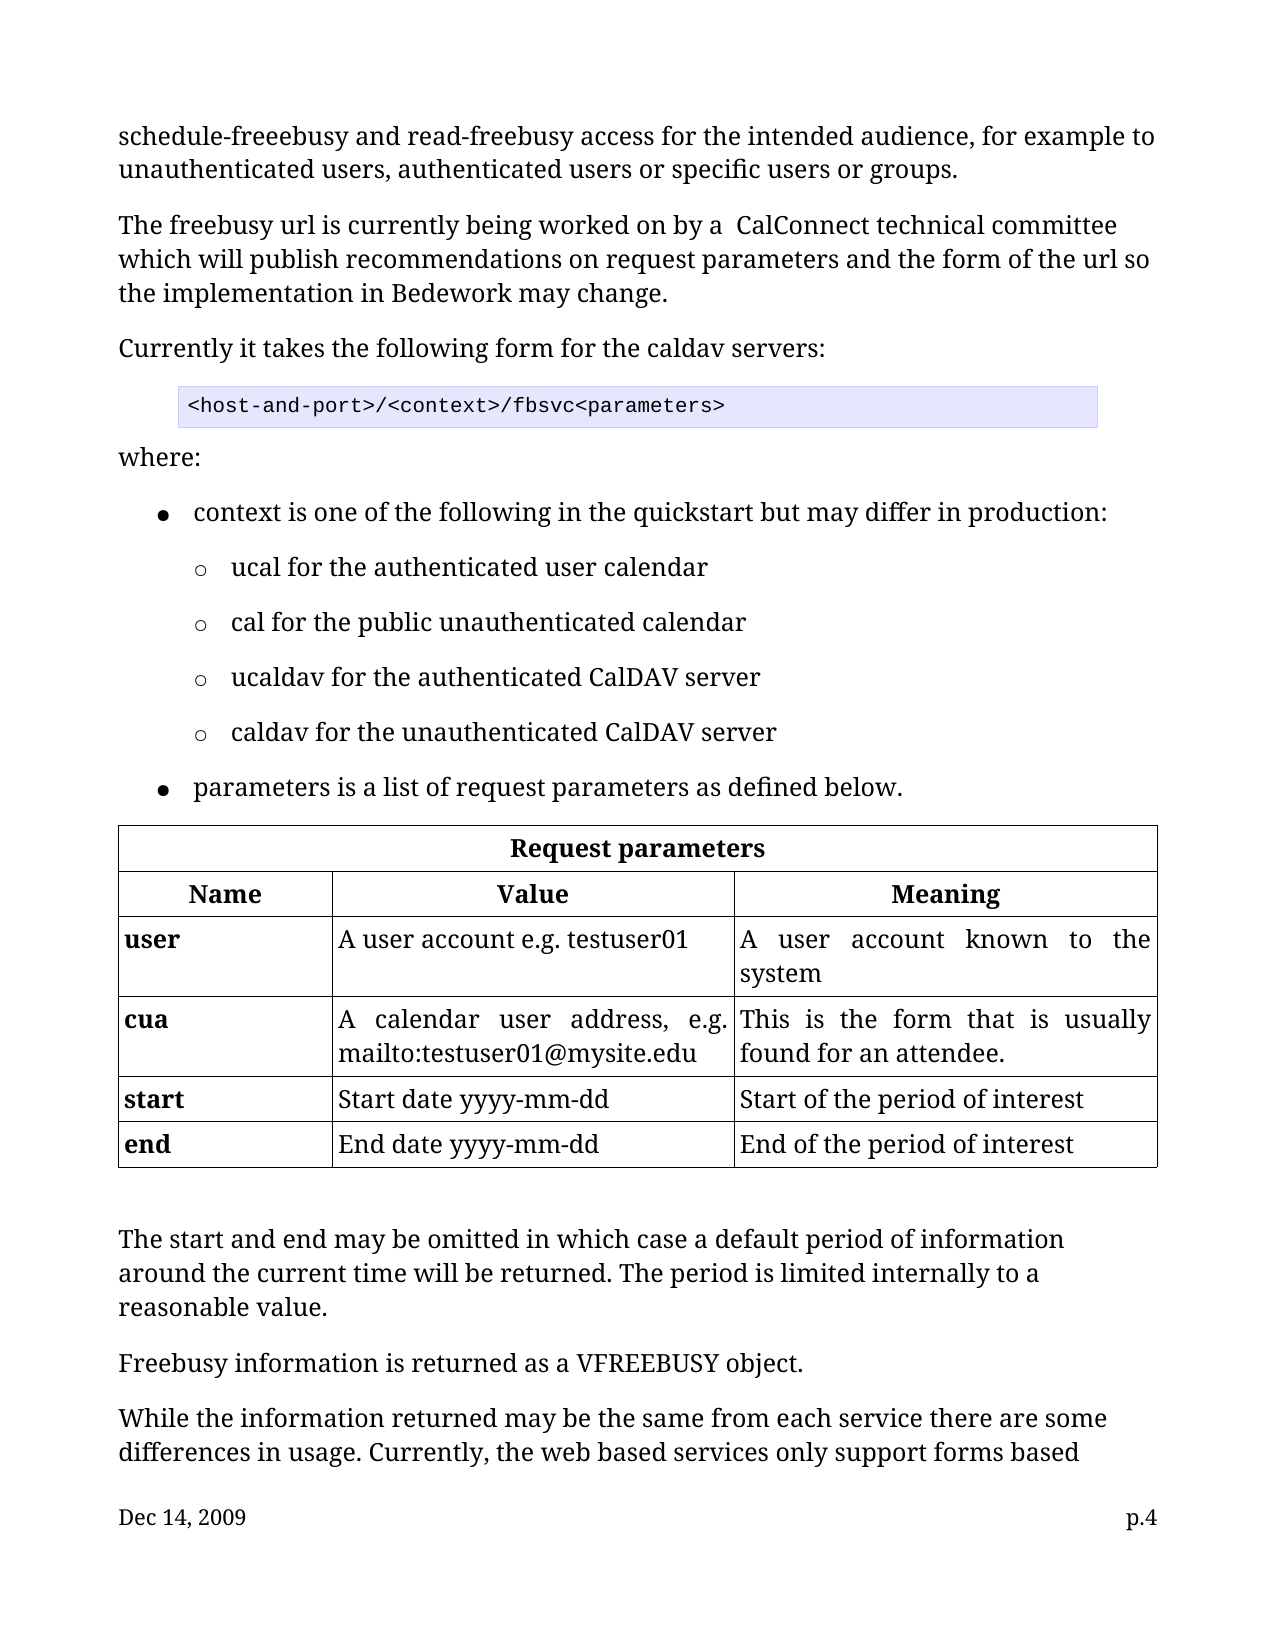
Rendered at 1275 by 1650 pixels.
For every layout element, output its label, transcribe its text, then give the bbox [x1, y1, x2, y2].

list caldav for the unauthenticated CalDAV server [193, 715, 1157, 749]
table_cell Start date yyyy-mm-dd [333, 1077, 734, 1121]
text While the information returned may be the same from each service there are some differences in usage. Currently, the web based services only support forms based [118, 1400, 1157, 1468]
text where: [118, 439, 1157, 473]
table_cell Value [333, 872, 734, 916]
text The freebusy url is currently being worked on by a CalConnect technical committee which will publish recommendations on request parameters and the form of the url so the implementation in Bedework may change. [118, 207, 1157, 309]
table_cell start [119, 1077, 332, 1121]
table_header Request parameters [119, 826, 1157, 871]
table_cell Start of the period of interest [735, 1077, 1157, 1121]
table_cell End date yyyy-mm-dd [333, 1122, 734, 1167]
table_cell end [119, 1122, 332, 1167]
text Freebusy information is returned as a VFREEBUSY object. [118, 1345, 1157, 1379]
table_cell user [119, 917, 332, 996]
text <host-and-port>/<context>/fbsvc<parameters> [179, 387, 1097, 427]
table_cell This is the form that is usually found for an attendee. [735, 997, 1157, 1076]
list ucaldav for the authenticated CalDAV server [193, 659, 1157, 694]
table_cell Name [119, 872, 332, 916]
table_cell A user account known to the system [735, 917, 1157, 996]
list ucal for the authenticated user calendar [193, 549, 1157, 583]
table_cell cua [119, 997, 332, 1076]
table_cell A calendar user address, e.g. mailto:testuser01@mysite.edu [333, 997, 734, 1076]
table_cell Meaning [735, 872, 1157, 916]
list parameters is a list of request parameters as defined below. [156, 770, 1157, 804]
text The start and end may be omitted in which case a default period of information around the current time will be returned. The period is limited internally to a reasonable value. [118, 1222, 1157, 1324]
text schedule-freeebusy and read-freebusy access for the intended audience, for example to unauthenticated users, authenticated users or specific users or groups. [118, 118, 1157, 186]
table_cell End of the period of interest [735, 1122, 1157, 1167]
list context is one of the following in the quickstart but may differ in production: [156, 494, 1157, 528]
table_cell A user account e.g. testuser01 [333, 917, 734, 996]
text Currently it takes the following form for the caldav servers: [118, 331, 1157, 364]
list cal for the public unauthenticated calendar [193, 604, 1157, 638]
